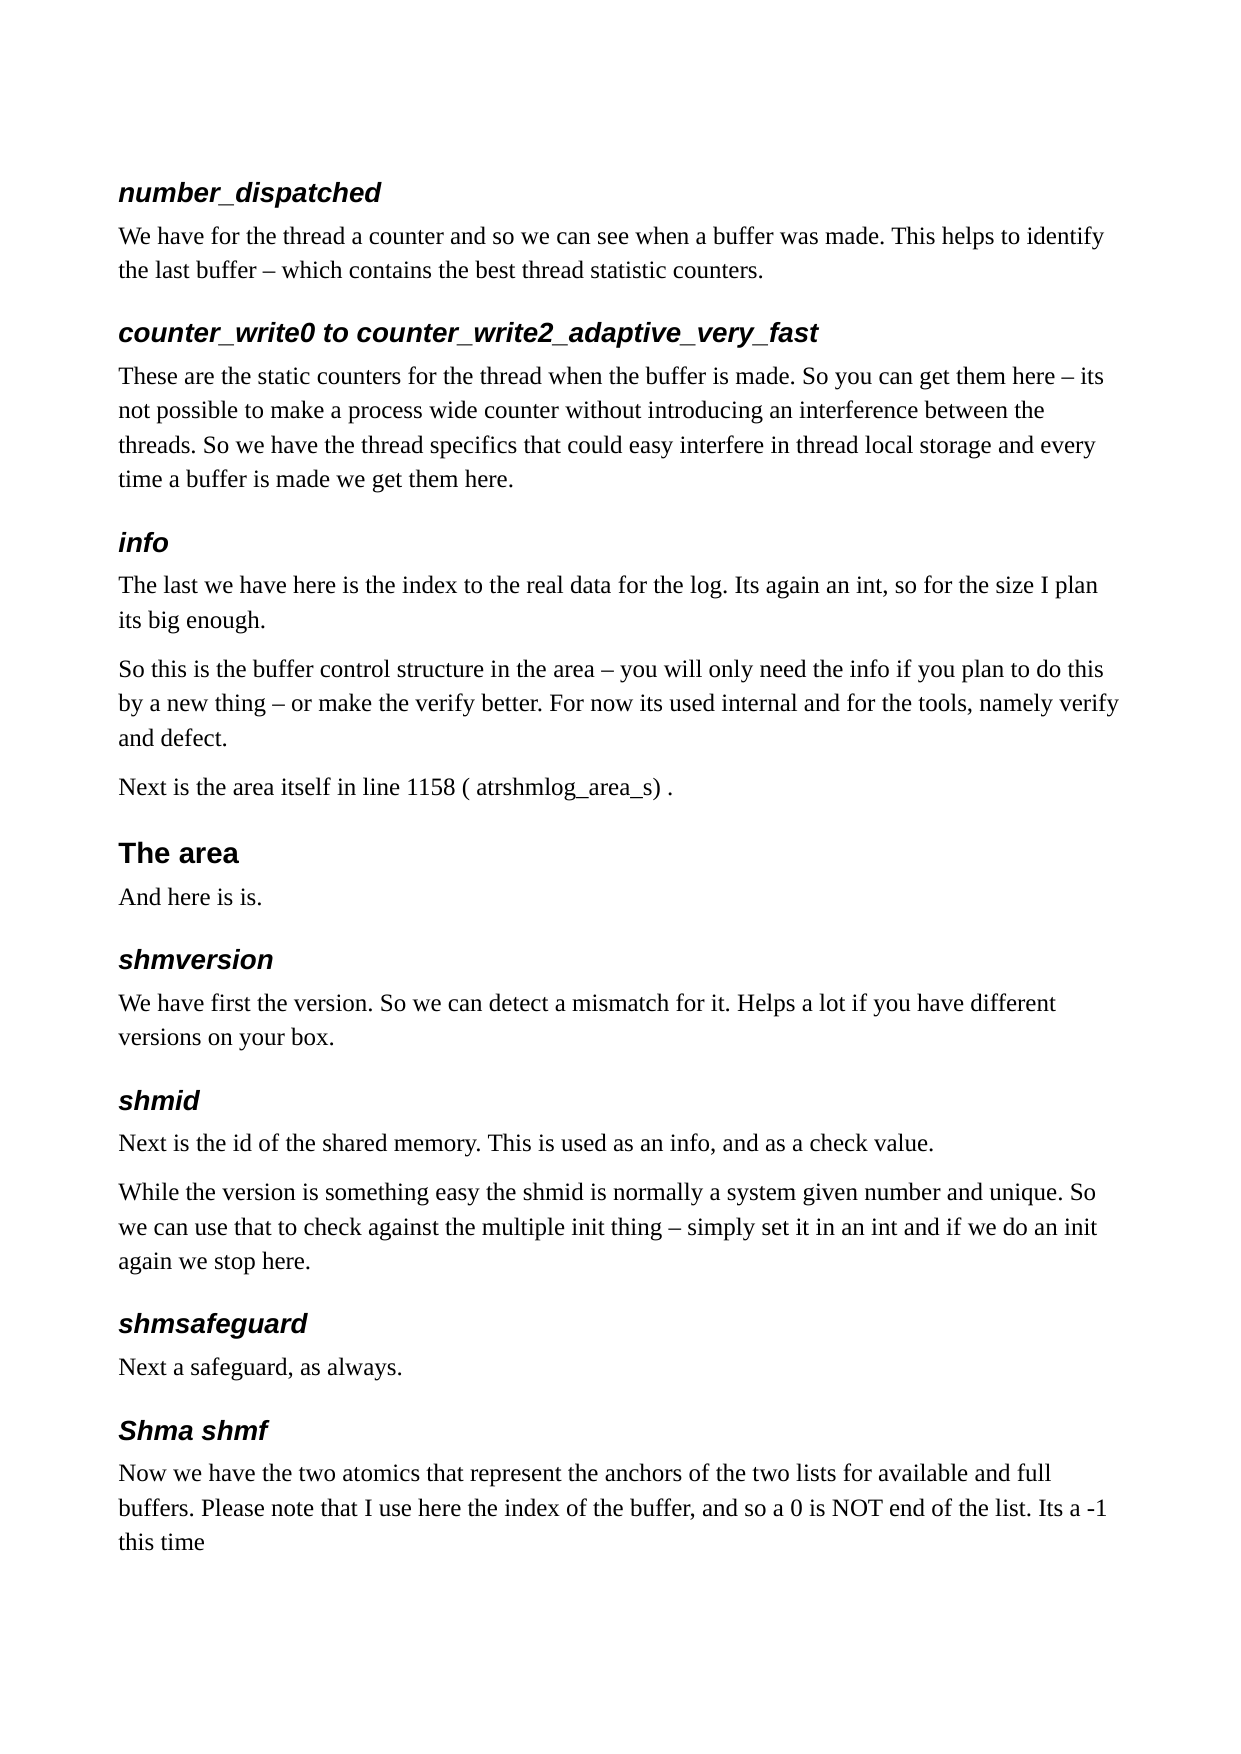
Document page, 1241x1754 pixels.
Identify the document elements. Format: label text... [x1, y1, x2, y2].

subtitle number_dispatched [118, 176, 1122, 208]
text Next a safeguard, as always. [118, 1352, 1122, 1381]
text We have for the thread a counter and so we can see when a buffer was made. This helps to identify the last buffer – which contains the best thread statistic counters. [118, 221, 1122, 284]
text Next is the area itself in line 1158 ( atrshmlog_area_s) . [118, 772, 1122, 801]
text While the version is something easy the shmid is normally a system given number and unique. So we can use that to check against the multiple init thing – simply set it in an int and if we do an init again we stop here. [118, 1177, 1122, 1275]
subtitle The area [118, 836, 1122, 869]
text So this is the buffer control structure in the area – you will only need the info if you plan to do this by a new thing – or make the verify better. For now its used internal and for the tools, namely verify and defect. [118, 654, 1122, 752]
text These are the static counters for the thread when the buffer is made. So you can get them here – its not possible to make a process wide counter without introducing an interference between the threads. So we have the thread specifics that could easy interfere in thread local storage and every time a buffer is made we get them here. [118, 361, 1122, 493]
text The last we have here is the index to the real data for the log. Its again an int, so for the size I plan its big enough. [118, 571, 1122, 634]
subtitle shmid [118, 1084, 1122, 1116]
text And here is is. [118, 882, 1122, 911]
text Now we have the two atomics that represent the anchors of the two lists for available and full buffers. Please note that I use here the index of the buffer, and so a 0 is NOT end of the list. Its a -1 this time [118, 1458, 1122, 1556]
subtitle info [118, 526, 1122, 558]
text Next is the id of the shared memory. This is used as an info, and as a check value. [118, 1128, 1122, 1157]
subtitle Shma shmf [118, 1414, 1122, 1446]
subtitle shmsafeguard [118, 1308, 1122, 1340]
subtitle counter_write0 to counter_write2_adaptive_very_fast [118, 317, 1122, 349]
subtitle shmversion [118, 943, 1122, 975]
text We have first the version. So we can detect a mismatch for it. Helps a lot if you have different versions on your box. [118, 988, 1122, 1051]
